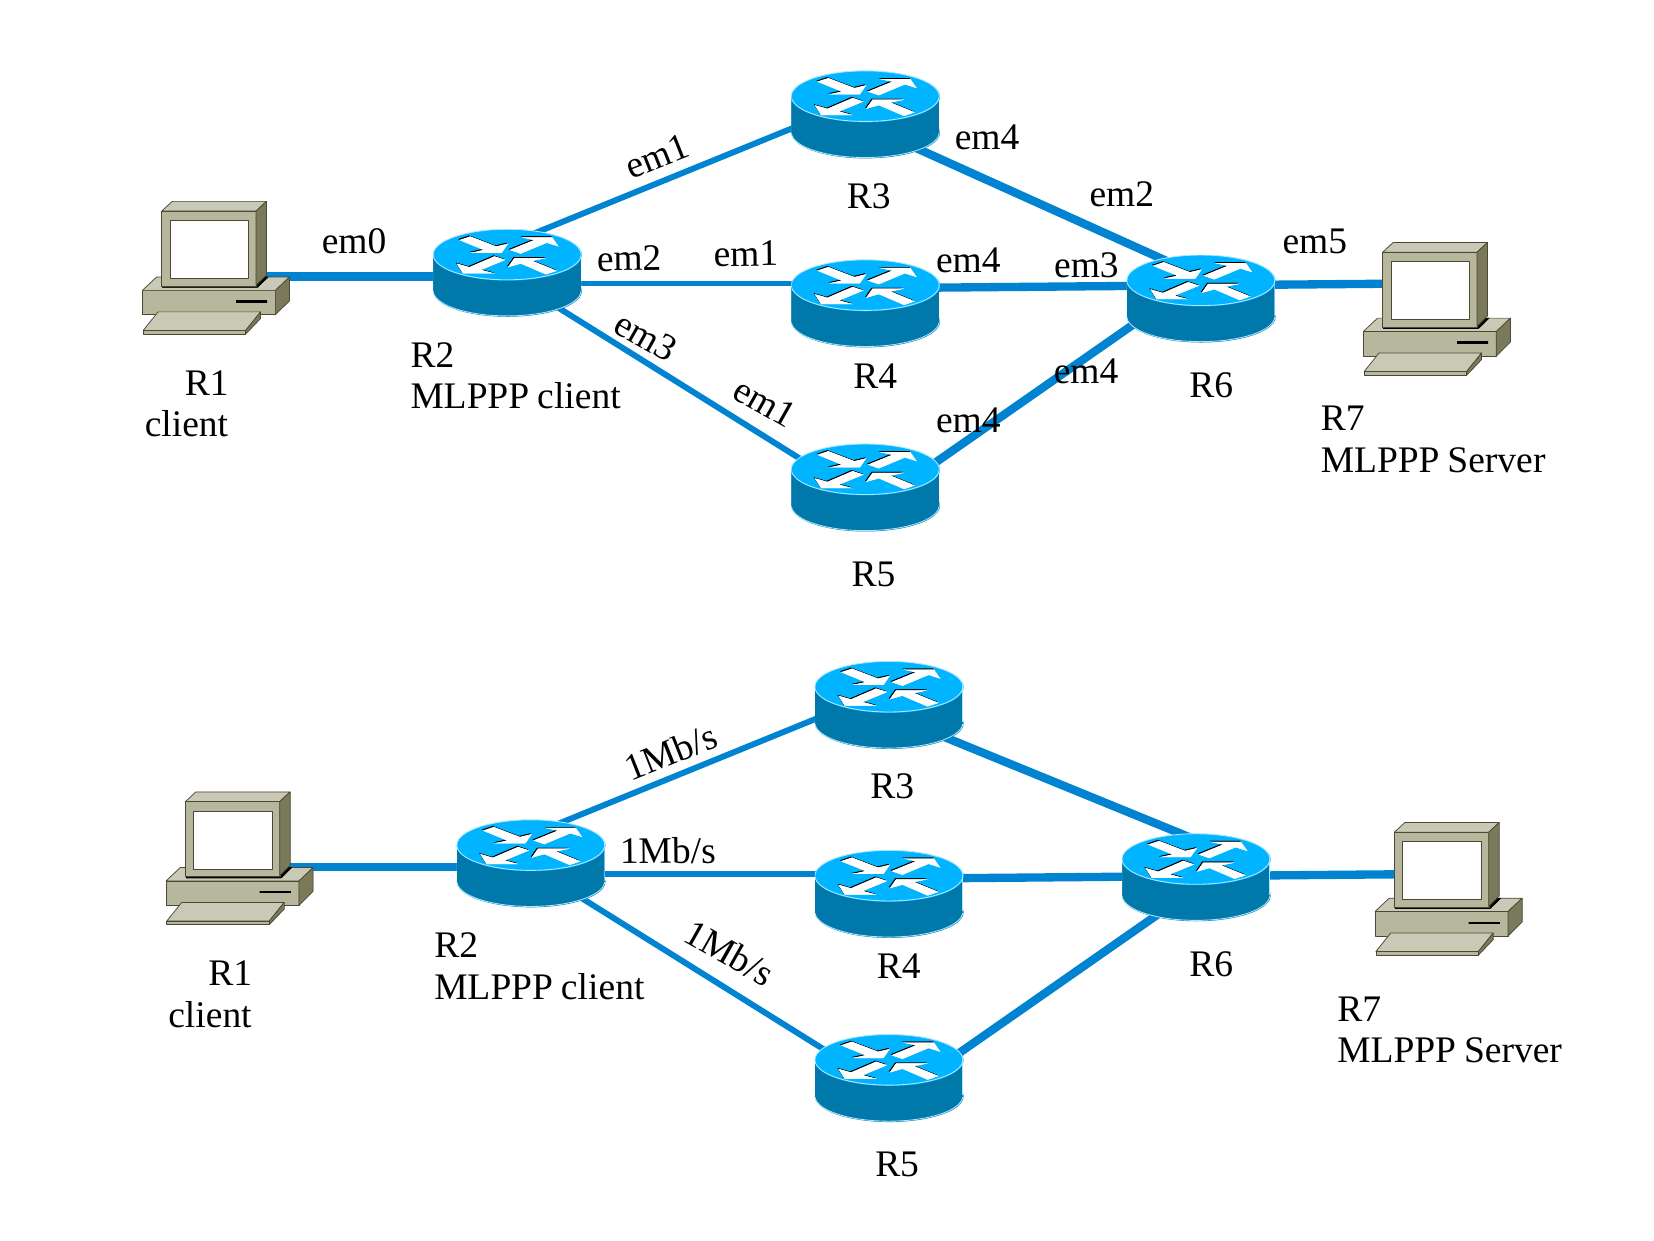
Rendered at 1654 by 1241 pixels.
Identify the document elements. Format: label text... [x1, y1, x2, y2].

text_box R5 [860, 1136, 935, 1193]
text_box 1Mb/s [604, 820, 851, 900]
text_box em3 [1039, 236, 1134, 303]
picture [814, 1034, 886, 1064]
picture [536, 828, 579, 843]
text_box em4 [940, 108, 1035, 175]
picture [894, 670, 938, 685]
picture [894, 1043, 938, 1058]
picture [1122, 897, 1271, 922]
picture [1198, 863, 1243, 878]
picture [819, 452, 864, 467]
picture [870, 452, 914, 468]
picture [791, 443, 921, 466]
text_box R1 client [153, 944, 267, 1043]
text_box R3 [832, 167, 906, 224]
picture [899, 850, 964, 876]
text_box em3 [590, 306, 701, 384]
picture [898, 661, 964, 721]
picture [141, 200, 291, 336]
text_box 1Mb/s [660, 899, 798, 1009]
picture [1374, 821, 1524, 957]
picture [533, 849, 578, 864]
text_box R4 [838, 347, 912, 404]
text_box R6 [1174, 935, 1248, 992]
picture [1153, 283, 1197, 301]
text_box R1 client [129, 354, 244, 453]
picture [844, 669, 888, 684]
picture [1126, 255, 1184, 285]
picture [851, 850, 879, 854]
text_box R7 MLPPP Server [1306, 389, 1561, 488]
text_box R5 [836, 545, 911, 602]
picture [817, 99, 861, 117]
picture [871, 298, 941, 348]
picture [1150, 842, 1195, 857]
text_box em4 [921, 391, 1016, 458]
picture [433, 292, 582, 317]
picture [867, 100, 912, 115]
text_box em0 [307, 212, 402, 269]
picture [433, 229, 495, 251]
picture [1122, 833, 1271, 894]
picture [456, 819, 606, 849]
picture [791, 134, 940, 159]
text_box R4 [862, 937, 936, 995]
picture [891, 1064, 935, 1081]
text_box R6 [1174, 356, 1248, 413]
picture [891, 879, 936, 895]
picture [1147, 861, 1192, 877]
picture [851, 878, 884, 894]
picture [867, 289, 912, 304]
picture [1217, 255, 1267, 268]
picture [817, 288, 861, 306]
picture [893, 859, 938, 874]
picture [819, 79, 864, 94]
text_box em1 [602, 112, 721, 225]
picture [165, 791, 315, 927]
picture [870, 79, 915, 94]
picture [817, 472, 861, 490]
text_box R7 MLPPP Server [1322, 980, 1578, 1079]
text_box em2 [1074, 165, 1170, 232]
picture [482, 847, 527, 866]
picture [1126, 318, 1276, 343]
text_box em1 [709, 354, 820, 450]
text_box em5 [1267, 212, 1363, 279]
picture [459, 257, 502, 275]
text_box em4 [1038, 342, 1134, 409]
picture [456, 883, 606, 908]
text_box R2 MLPPP client [395, 326, 636, 425]
text_box em2 [581, 229, 687, 307]
picture [1203, 284, 1248, 299]
picture [891, 690, 935, 706]
picture [1205, 263, 1250, 279]
picture [892, 1034, 964, 1094]
picture [814, 914, 871, 938]
picture [870, 268, 915, 283]
picture [791, 70, 941, 108]
text_box em4 [921, 231, 1016, 298]
picture [814, 725, 964, 749]
picture [791, 458, 941, 532]
picture [906, 914, 964, 938]
text_box R3 [855, 758, 930, 815]
picture [1362, 241, 1512, 377]
picture [843, 1042, 888, 1058]
text_box R2 MLPPP client [419, 916, 660, 1015]
text_box 1Mb/s [601, 702, 740, 802]
picture [461, 237, 506, 252]
picture [1201, 842, 1245, 857]
picture [803, 259, 921, 271]
picture [791, 324, 859, 348]
picture [520, 229, 582, 259]
picture [867, 473, 913, 488]
text_box em1 [698, 224, 804, 302]
picture [814, 1098, 964, 1123]
picture [1154, 263, 1200, 278]
picture [485, 828, 530, 843]
picture [840, 1062, 884, 1078]
picture [511, 237, 556, 253]
picture [841, 689, 884, 707]
picture [819, 268, 864, 283]
picture [814, 661, 880, 691]
picture [509, 258, 554, 273]
picture [851, 858, 888, 873]
